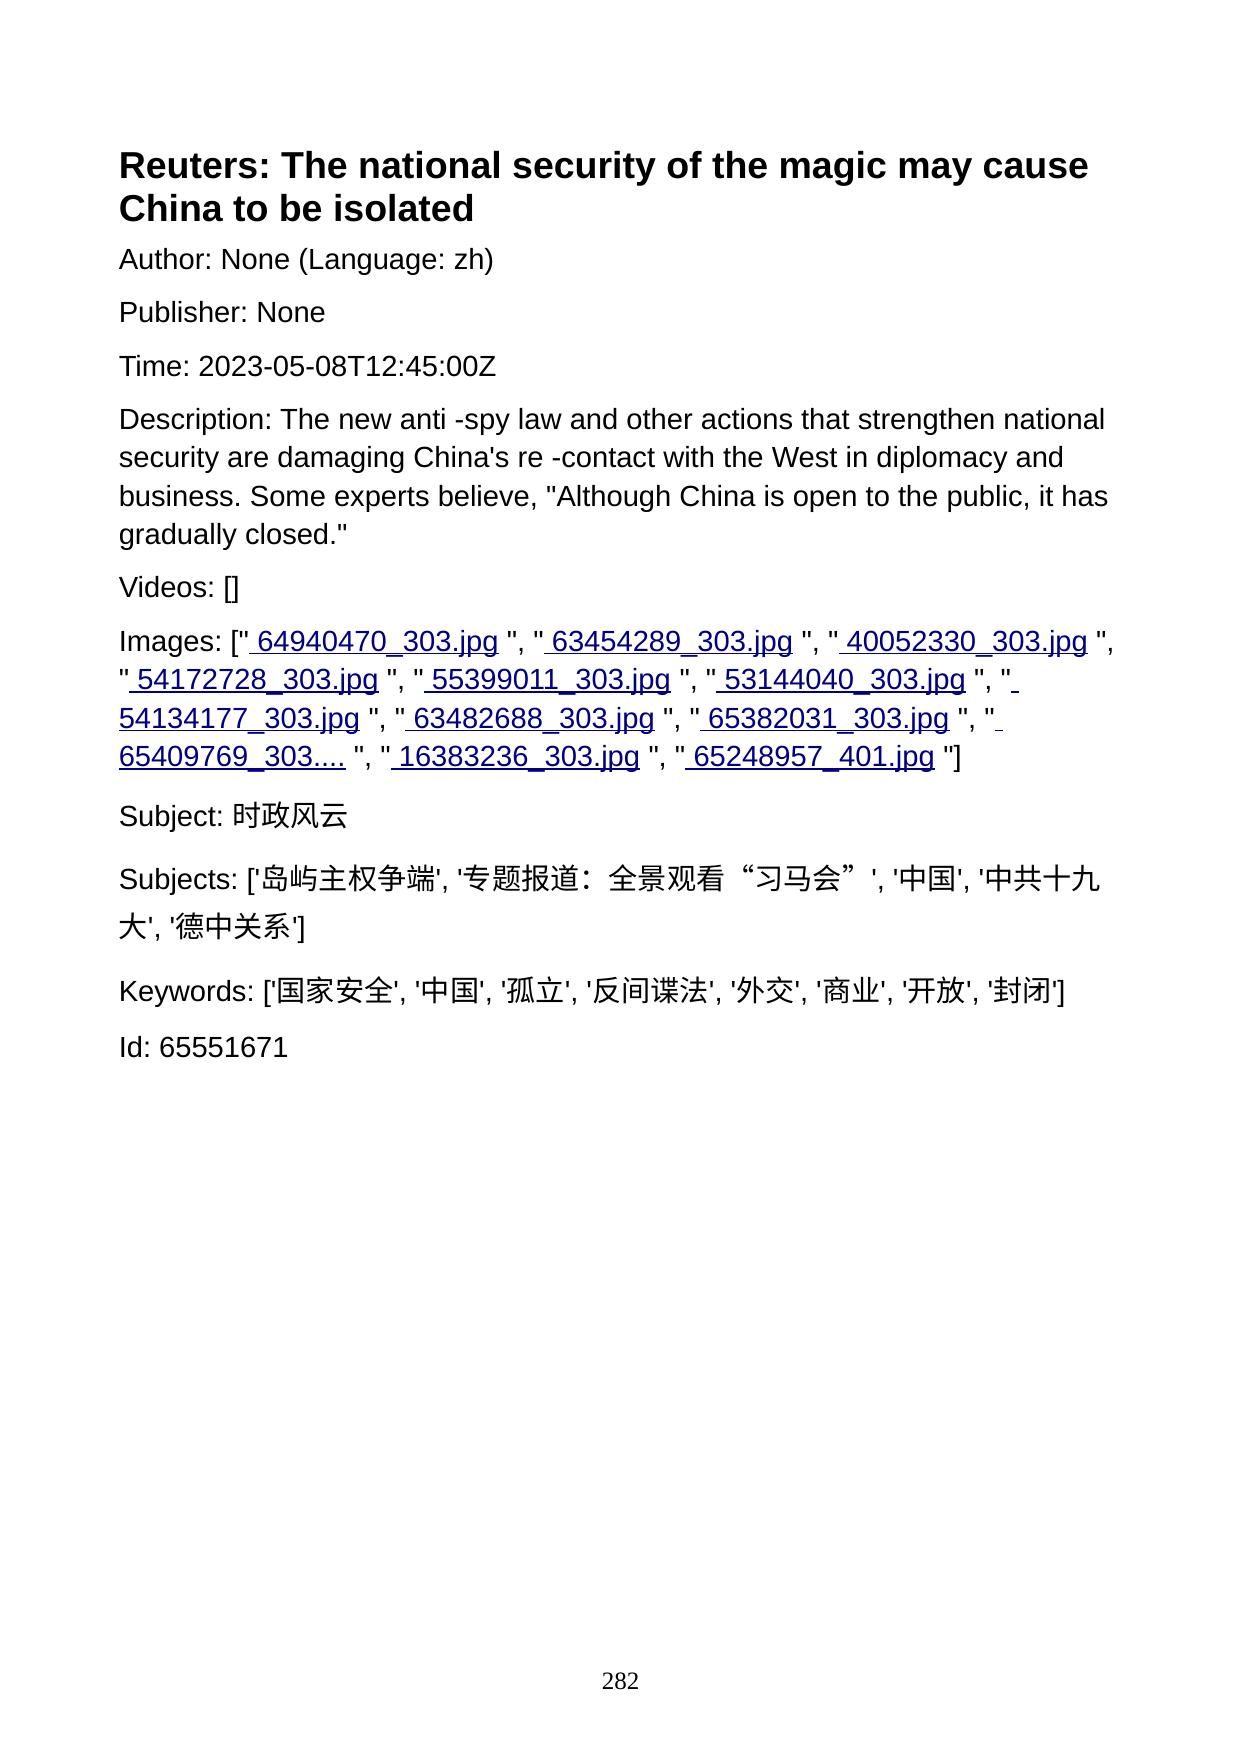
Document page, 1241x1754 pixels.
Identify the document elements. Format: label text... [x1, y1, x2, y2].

text Images: [" 64940470_303.jpg ", " 63454289_303.jpg ", " 40052330_303.jpg ", " 54172728_303.jpg ", " 55399011_303.jpg ", " 53144040_303.jpg ", " 54134177_303.jpg ", " 63482688_303.jpg ", " 65382031_303.jpg ", " 65409769_303.... ", " 16383236_303.jpg ", " 65248957_401.jpg "] [118, 623, 1122, 773]
text Author: None (Language: zh) [118, 242, 1122, 276]
text Subjects: ['岛屿主权争端', '专题报道：全景观看“习马会”', '中国', '中共十九大', '德中关系'] [118, 855, 1122, 946]
text Id: 65551671 [118, 1030, 1122, 1064]
text Subject: 时政风云 [118, 792, 1122, 834]
text Time: 2023-05-08T12:45:00Z [118, 348, 1122, 382]
text Description: The new anti -spy law and other actions that strengthen national security are damaging China's re -contact with the West in diplomacy and business. Some experts believe, "Although China is open to the public, it has gradually closed." [118, 402, 1122, 551]
text Keywords: ['国家安全', '中国', '孤立', '反间谍法', '外交', '商业', '开放', '封闭'] [118, 967, 1122, 1009]
subtitle Reuters: The national security of the magic may cause China to be isolated [118, 143, 1122, 230]
text Publisher: None [118, 295, 1122, 329]
text Videos: [] [118, 570, 1122, 604]
